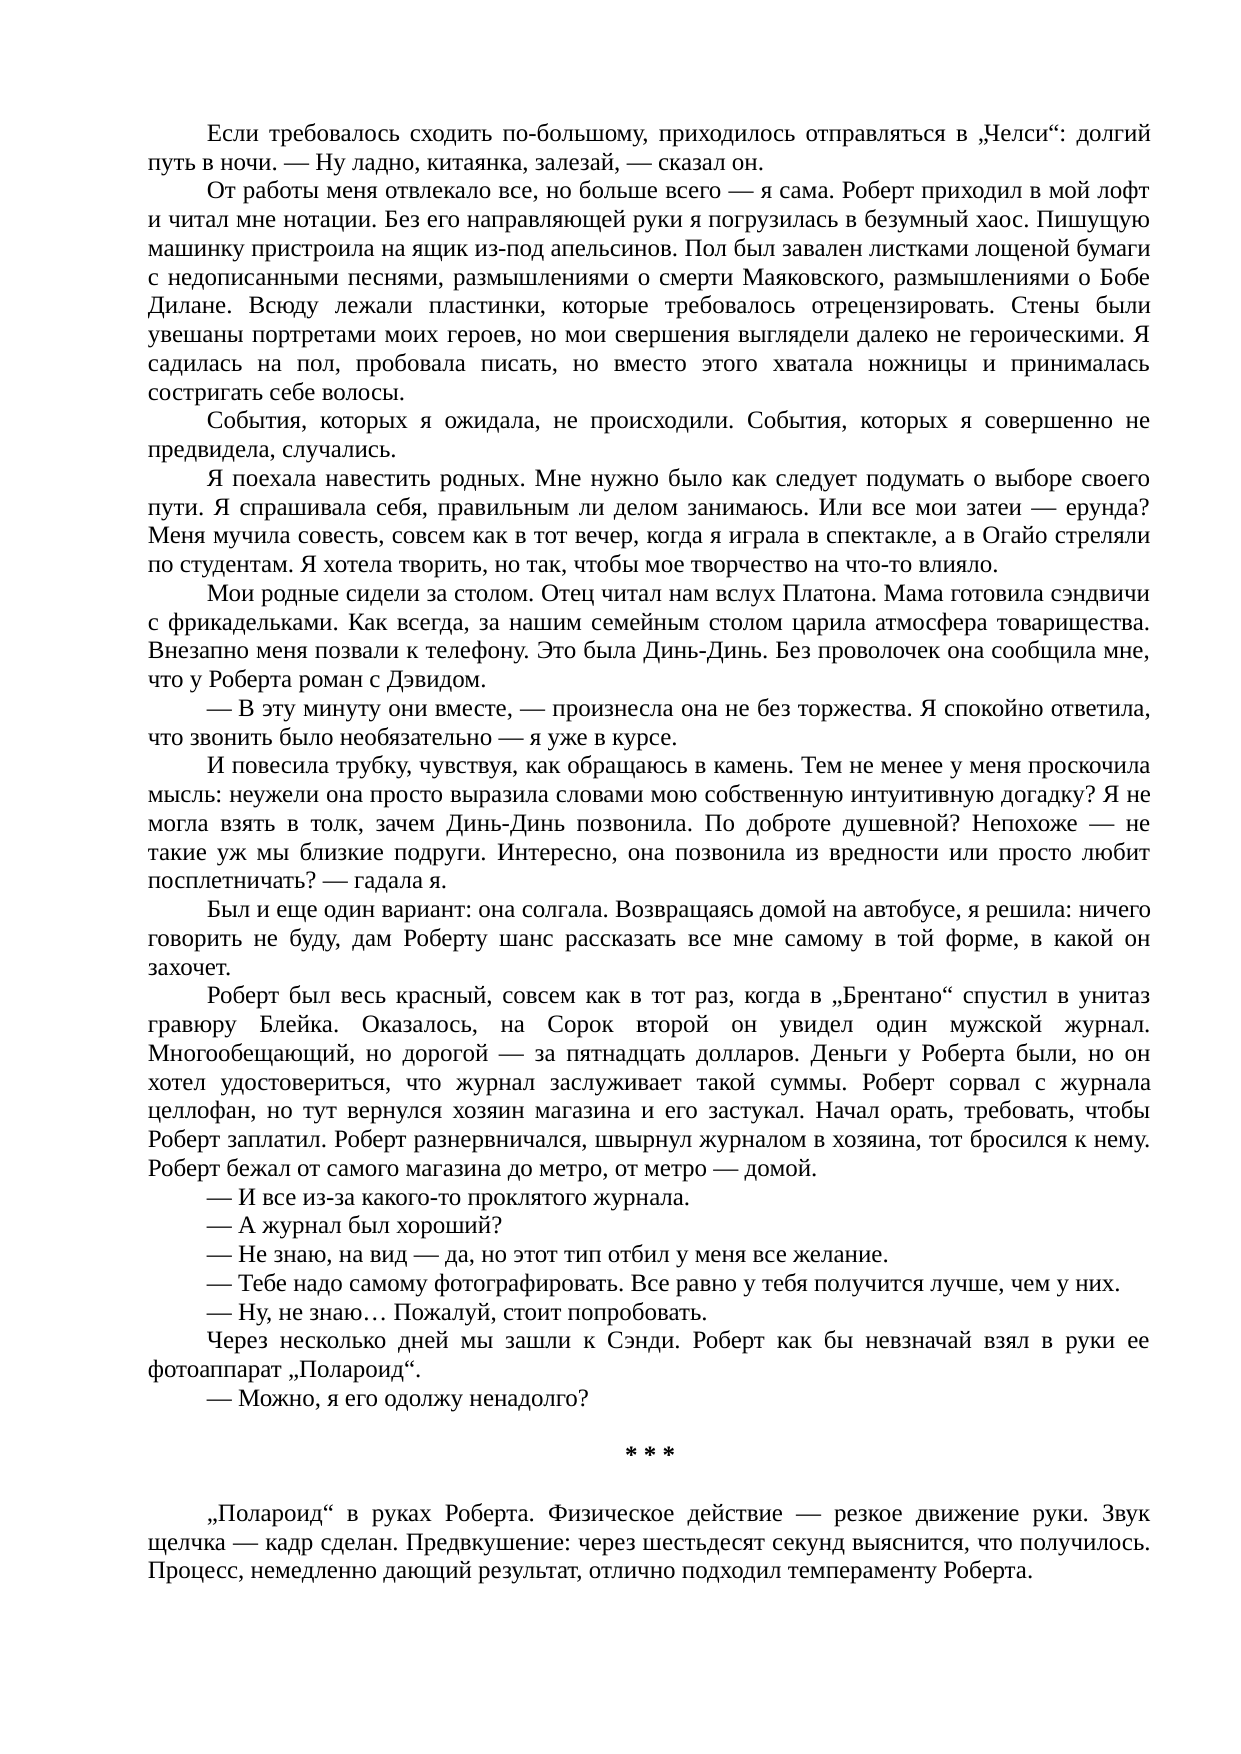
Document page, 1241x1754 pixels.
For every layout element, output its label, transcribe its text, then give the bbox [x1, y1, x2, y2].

text „Полароид“ в руках Роберта. Физическое действие — резкое движение руки. Звук щелчка — кадр сделан. Предвкушение: через шестьдесят секунд выяснится, что получилось. Процесс, немедленно дающий результат, отлично подходил темпераменту Роберта. [148, 1498, 1152, 1584]
text — И все из-за какого-то проклятого журнала. [148, 1182, 1152, 1211]
text — Можно, я его одолжу ненадолго? [148, 1383, 1152, 1412]
text — А журнал был хороший? [148, 1211, 1152, 1239]
text — Ну, не знаю… Пожалуй, стоит попробовать. [148, 1297, 1152, 1326]
text Мои родные сидели за столом. Отец читал нам вслух Платона. Мама готовила сэндвичи с фрикадельками. Как всегда, за нашим семейным столом царила атмосфера товарищества. Внезапно меня позвали к телефону. Это была Динь-Динь. Без проволочек она сообщила мне, что у Роберта роман с Дэвидом. [148, 578, 1152, 693]
text — Тебе надо самому фотографировать. Все равно у тебя получится лучше, чем у них. [148, 1268, 1152, 1297]
text — Не знаю, на вид — да, но этот тип отбил у меня все желание. [148, 1239, 1152, 1268]
text События, которых я ожидала, не происходили. События, которых я совершенно не предвидела, случались. [148, 406, 1152, 463]
text Был и еще один вариант: она солгала. Возвращаясь домой на автобусе, я решила: ничего говорить не буду, дам Роберту шанс рассказать все мне самому в той форме, в какой он захочет. [148, 894, 1152, 981]
text От работы меня отвлекало все, но больше всего — я сама. Роберт приходил в мой лофт и читал мне нотации. Без его направляющей руки я погрузилась в безумный хаос. Пишущую машинку пристроила на ящик из-под апельсинов. Пол был завален листками лощеной бумаги с недописанными песнями, размышлениями о смерти Маяковского, размышлениями о Бобе Дилане. Всюду лежали пластинки, которые требовалось отрецензировать. Стены были увешаны портретами моих героев, но мои свершения выглядели далеко не героическими. Я садилась на пол, пробовала писать, но вместо этого хватала ножницы и принималась состригать себе волосы. [148, 176, 1152, 406]
text — В эту минуту они вместе, — произнесла она не без торжества. Я спокойно ответила, что звонить было необязательно — я уже в курсе. [148, 693, 1152, 751]
text Я поехала навестить родных. Мне нужно было как следует подумать о выборе своего пути. Я спрашивала себя, правильным ли делом занимаюсь. Или все мои затеи — ерунда? Меня мучила совесть, совсем как в тот вечер, когда я играла в спектакле, а в Огайо стреляли по студентам. Я хотела творить, но так, чтобы мое творчество на что-то влияло. [148, 463, 1152, 578]
text Через несколько дней мы зашли к Сэнди. Роберт как бы невзначай взял в руки ее фотоаппарат „Полароид“. [148, 1326, 1152, 1383]
subtitle * * * [148, 1441, 1152, 1469]
text Если требовалось сходить по-большому, приходилось отправляться в „Челси“: долгий путь в ночи. — Ну ладно, китаянка, залезай, — сказал он. [148, 118, 1152, 176]
text Роберт был весь красный, совсем как в тот раз, когда в „Брентано“ спустил в унитаз гравюру Блейка. Оказалось, на Сорок второй он увидел один мужской журнал. Многообещающий, но дорогой — за пятнадцать долларов. Деньги у Роберта были, но он хотел удостовериться, что журнал заслуживает такой суммы. Роберт сорвал с журнала целлофан, но тут вернулся хозяин магазина и его застукал. Начал орать, требовать, чтобы Роберт заплатил. Роберт разнервничался, швырнул журналом в хозяина, тот бросился к нему. Роберт бежал от самого магазина до метро, от метро — домой. [148, 981, 1152, 1182]
text И повесила трубку, чувствуя, как обращаюсь в камень. Тем не менее у меня проскочила мысль: неужели она просто выразила словами мою собственную интуитивную догадку? Я не могла взять в толк, зачем Динь-Динь позвонила. По доброте душевной? Непохоже — не такие уж мы близкие подруги. Интересно, она позвонила из вредности или просто любит посплетничать? — гадала я. [148, 751, 1152, 894]
